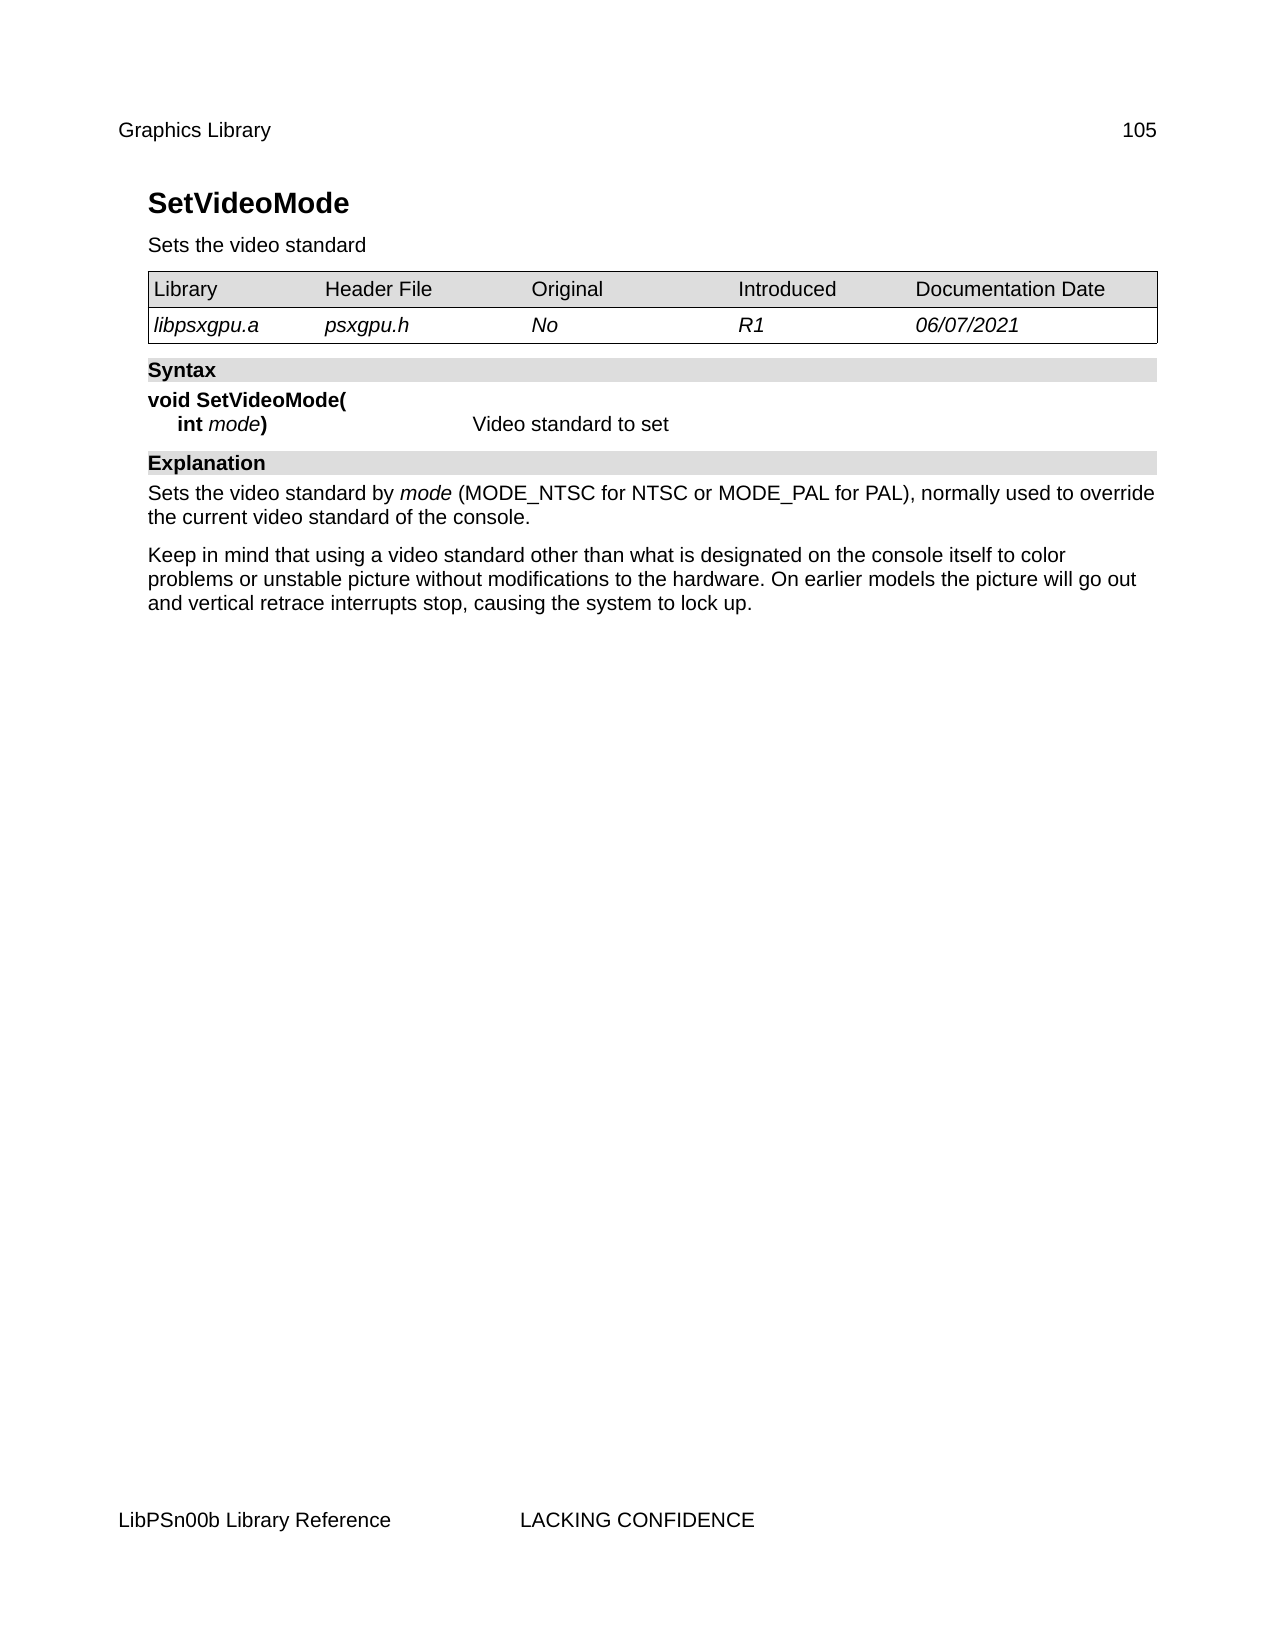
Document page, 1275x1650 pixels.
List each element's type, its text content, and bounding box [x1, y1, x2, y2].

text Sets the video standard [148, 232, 1157, 256]
subtitle SetVideoMode [148, 186, 1157, 220]
text void SetVideoMode( [148, 388, 1157, 412]
text Library Header File Original Introduced Documentation Date [149, 272, 1157, 307]
text Keep in mind that using a video standard other than what is designated on the console itself to color problems or unstable picture without modifications to the hardware. On earlier models the picture will go out and vertical retrace interrupts stop, causing the system to lock up. [148, 543, 1157, 615]
subtitle Explanation [148, 451, 1157, 475]
text int mode) Video standard to set [148, 412, 1157, 436]
subtitle Syntax [148, 358, 1157, 382]
text libpsxgpu.a psxgpu.h No R1 06/07/2021 [149, 308, 1157, 343]
text Sets the video standard by mode (MODE_NTSC for NTSC or MODE_PAL for PAL), normally used to override the current video standard of the console. [148, 481, 1157, 528]
